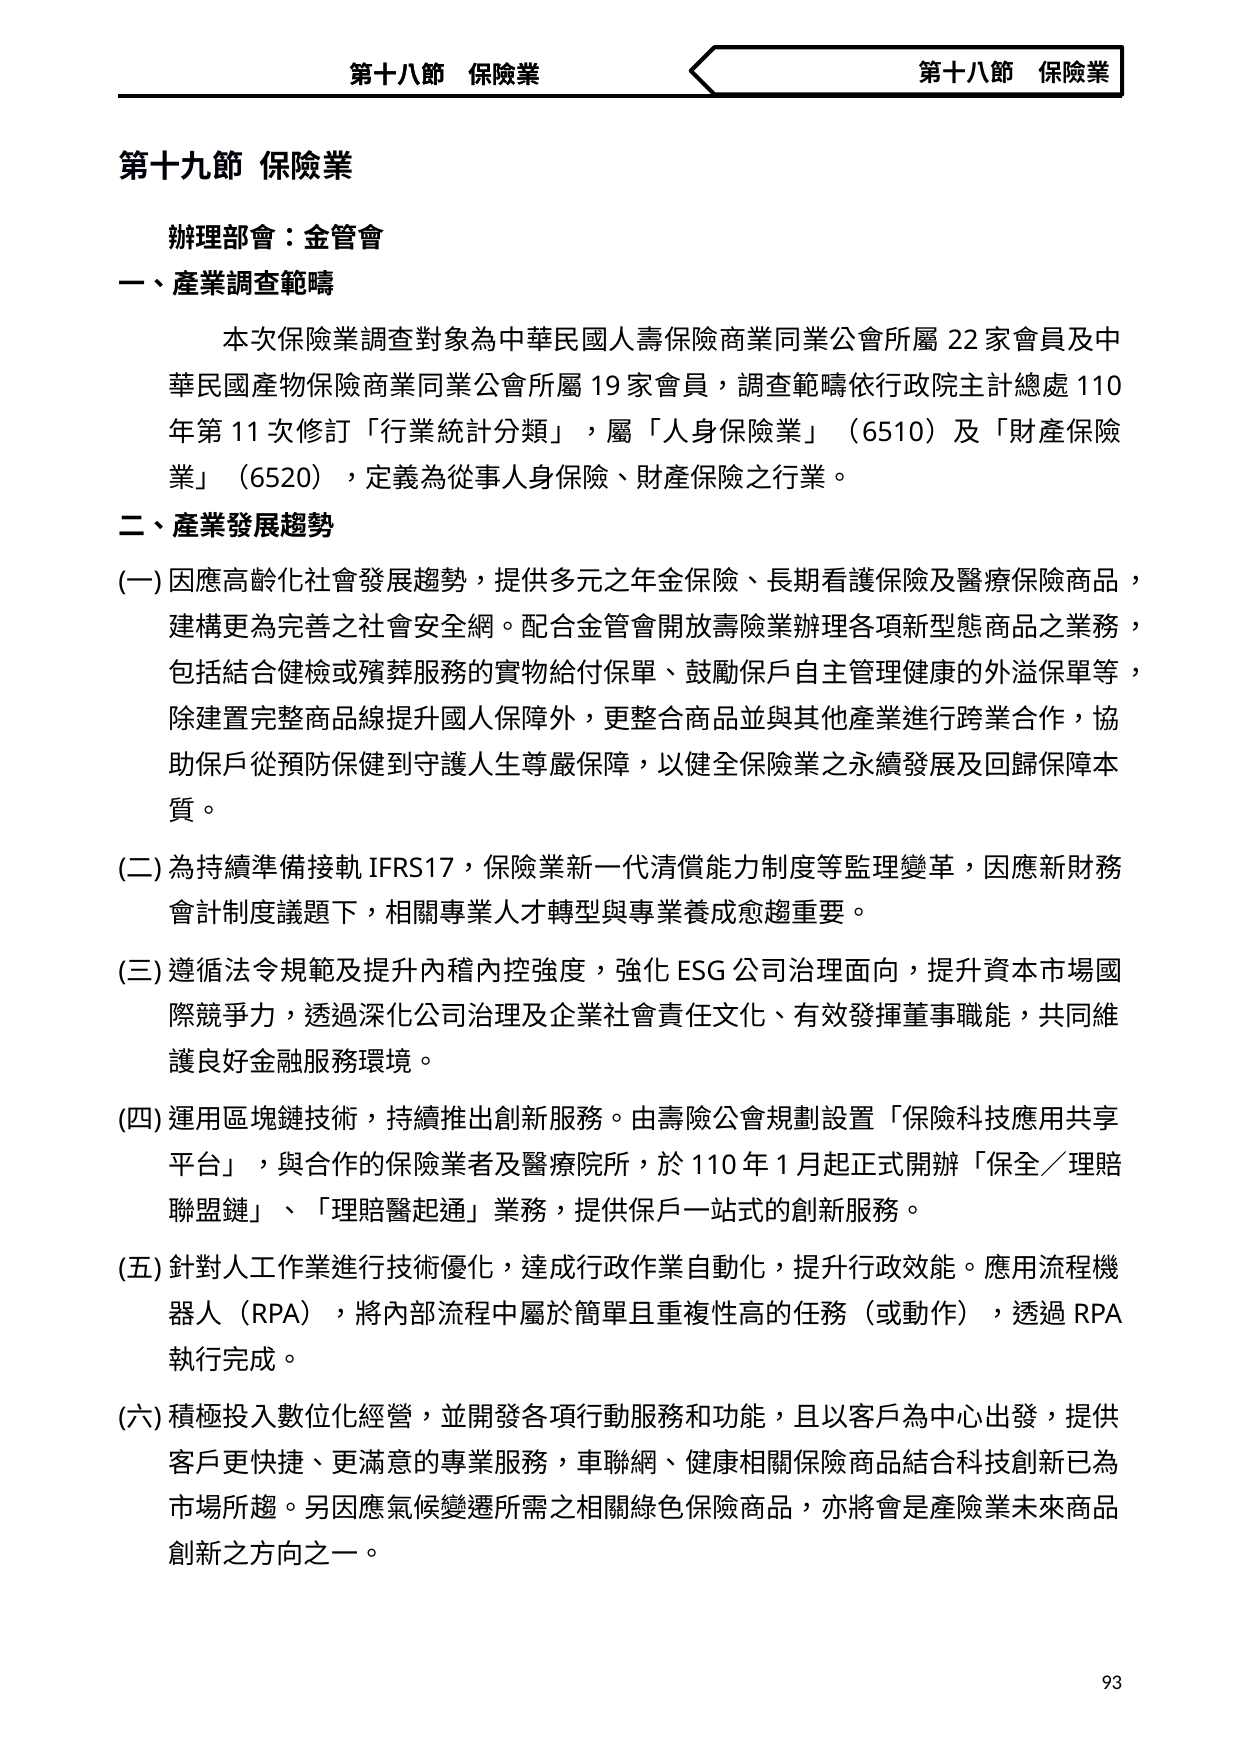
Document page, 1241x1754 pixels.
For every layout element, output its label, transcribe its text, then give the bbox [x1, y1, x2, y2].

text 本次保險業調查對象為中華民國人壽保險商業同業公會所屬22家會員及中華民國產物保險商業同業公會所屬19家會員，調查範疇依行政院主計總處110年第11次修訂「行業統計分類」，屬「人身保險業」（6510）及「財產保險業」（6520），定義為從事人身保險、財產保險之行業。 [168, 313, 1122, 496]
text 辦理部會：金管會 [168, 216, 1122, 255]
text 二、產業發展趨勢 [118, 504, 1122, 543]
list 遵循法令規範及提升內稽內控強度，強化ESG公司治理面向，提升資本市場國際競爭力，透過深化公司治理及企業社會責任文化、有效發揮董事職能，共同維護良好金融服務環境。 [118, 943, 1122, 1081]
list 因應高齡化社會發展趨勢，提供多元之年金保險、長期看護保險及醫療保險商品，建構更為完善之社會安全網。配合金管會開放壽險業辦理各項新型態商品之業務，包括結合健檢或殯葬服務的實物給付保單、鼓勵保戶自主管理健康的外溢保單等，除建置完整商品線提升國人保障外，更整合商品並與其他產業進行跨業合作，協助保戶從預防保健到守護人生尊嚴保障，以健全保險業之永續發展及回歸保障本質。 [118, 554, 1122, 829]
list 為持續準備接軌IFRS17，保險業新一代清償能力制度等監理變革，因應新財務會計制度議題下，相關專業人才轉型與專業養成愈趨重要。 [118, 840, 1122, 932]
list 積極投入數位化經營，並開發各項行動服務和功能，且以客戶為中心出發，提供客戶更快捷、更滿意的專業服務，車聯網、健康相關保險商品結合科技創新已為市場所趨。另因應氣候變遷所需之相關綠色保險商品，亦將會是產險業未來商品創新之方向之一。 [118, 1389, 1122, 1573]
list 運用區塊鏈技術，持續推出創新服務。由壽險公會規劃設置「保險科技應用共享平台」，與合作的保險業者及醫療院所，於110年1月起正式開辦「保全／理賠聯盟鏈」、「理賠醫起通」業務，提供保戶一站式的創新服務。 [118, 1092, 1122, 1229]
text 一、產業調查範疇 [118, 262, 1122, 302]
list 針對人工作業進行技術優化，達成行政作業自動化，提升行政效能。應用流程機器人（RPA），將內部流程中屬於簡單且重複性高的任務（或動作），透過RPA執行完成。 [118, 1241, 1122, 1378]
subtitle 保險業 [118, 141, 1122, 186]
